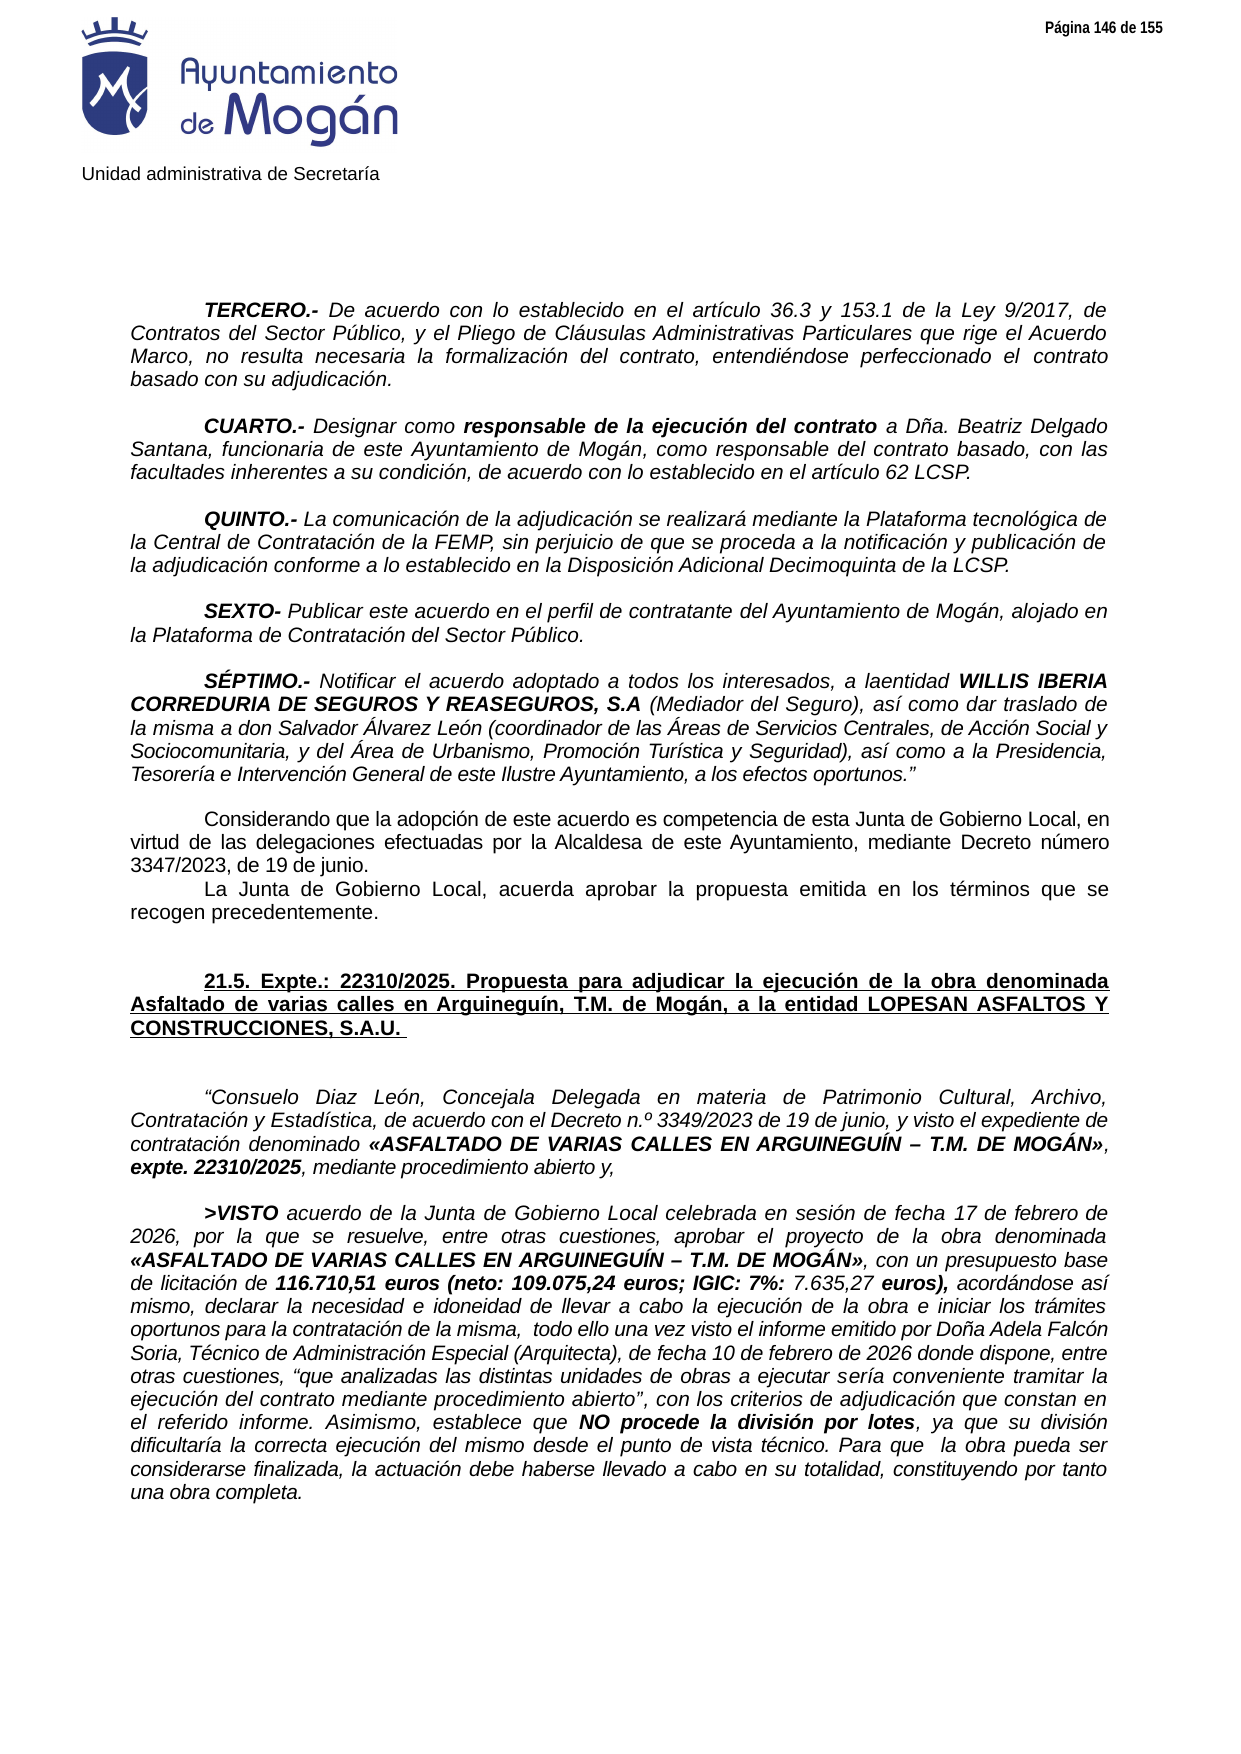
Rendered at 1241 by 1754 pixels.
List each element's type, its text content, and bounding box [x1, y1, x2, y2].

text QUINTO.- La comunicación de la adjudicación se realizará mediante la Plataforma tecnológica de la Central de Contratación de la FEMP, sin perjuicio de que se proceda a la notificación y publicación de la adjudicación conforme a lo establecido en la Disposición Adicional Decimoquinta de la LCSP. [130, 507, 1110, 577]
text >VISTO acuerdo de la Junta de Gobierno Local celebrada en sesión de fecha 17 de febrero de 2026, por la que se resuelve, entre otras cuestiones, aprobar el proyecto de la obra denominada «ASFALTADO DE VARIAS CALLES EN ARGUINEGUÍN – T.M. DE MOGÁN», con un presupuesto base de licitación de 116.710,51 euros (neto: 109.075,24 euros; IGIC: 7%: 7.635,27 euros), acordándose así mismo, declarar la necesidad e idoneidad de llevar a cabo la ejecución de la obra e iniciar los trámites oportunos para la contratación de la misma, todo ello una vez visto el informe emitido por Doña Adela Falcón Soria, Técnico de Administración Especial (Arquitecta), de fecha 10 de febrero de 2026 donde dispone, entre otras cuestiones, “que analizadas las distintas unidades de obras a ejecutar sería conveniente tramitar la ejecución del contrato mediante procedimiento abierto”, con los criterios de adjudicación que constan en el referido informe. Asimismo, establece que NO procede la división por lotes, ya que su división dificultaría la correcta ejecución del mismo desde el punto de vista técnico. Para que la obra pueda ser considerarse finalizada, la actuación debe haberse llevado a cabo en su totalidad, constituyendo por tanto una obra completa. [130, 1202, 1110, 1504]
text 21.5. Expte.: 22310/2025. Propuesta para adjudicar la ejecución de la obra denominada Asfaltado de varias calles en Arguineguín, T.M. de Mogán, a la entidad LOPESAN ASFALTOS Y CONSTRUCCIONES, S.A.U. [130, 970, 1110, 1039]
text Considerando que la adopción de este acuerdo es competencia de esta Junta de Gobierno Local, en virtud de las delegaciones efectuadas por la Alcaldesa de este Ayuntamiento, mediante Decreto número 3347/2023, de 19 de junio. [130, 807, 1110, 877]
text TERCERO.- De acuerdo con lo establecido en el artículo 36.3 y 153.1 de la Ley 9/2017, de Contratos del Sector Público, y el Pliego de Cláusulas Administrativas Particulares que rige el Acuerdo Marco, no resulta necesaria la formalización del contrato, entendiéndose perfeccionado el contrato basado con su adjudicación. [130, 298, 1110, 391]
picture [81, 17, 398, 153]
text La Junta de Gobierno Local, acuerda aprobar la propuesta emitida en los términos que se recogen precedentemente. [130, 877, 1110, 924]
text CUARTO.- Designar como responsable de la ejecución del contrato a Dña. Beatriz Delgado Santana, funcionaria de este Ayuntamiento de Mogán, como responsable del contrato basado, con las facultades inherentes a su condición, de acuerdo con lo establecido en el artículo 62 LCSP. [130, 414, 1110, 484]
text SEXTO- Publicar este acuerdo en el perfil de contratante del Ayuntamiento de Mogán, alojado en la Plataforma de Contratación del Sector Público. [130, 600, 1110, 647]
text “Consuelo Diaz León, Concejala Delegada en materia de Patrimonio Cultural, Archivo, Contratación y Estadística, de acuerdo con el Decreto n.º 3349/2023 de 19 de junio, y visto el expediente de contratación denominado «ASFALTADO DE VARIAS CALLES EN ARGUINEGUÍN – T.M. DE MOGÁN», expte. 22310/2025, mediante procedimiento abierto y, [130, 1086, 1110, 1178]
text SÉPTIMO.- Notificar el acuerdo adoptado a todos los interesados, a laentidad WILLIS IBERIA CORREDURIA DE SEGUROS Y REASEGUROS, S.A (Mediador del Seguro), así como dar traslado de la misma a don Salvador Álvarez León (coordinador de las Áreas de Servicios Centrales, de Acción Social y Sociocomunitaria, y del Área de Urbanismo, Promoción Turística y Seguridad), así como a la Presidencia, Tesorería e Intervención General de este Ilustre Ayuntamiento, a los efectos oportunos.” [130, 670, 1110, 786]
